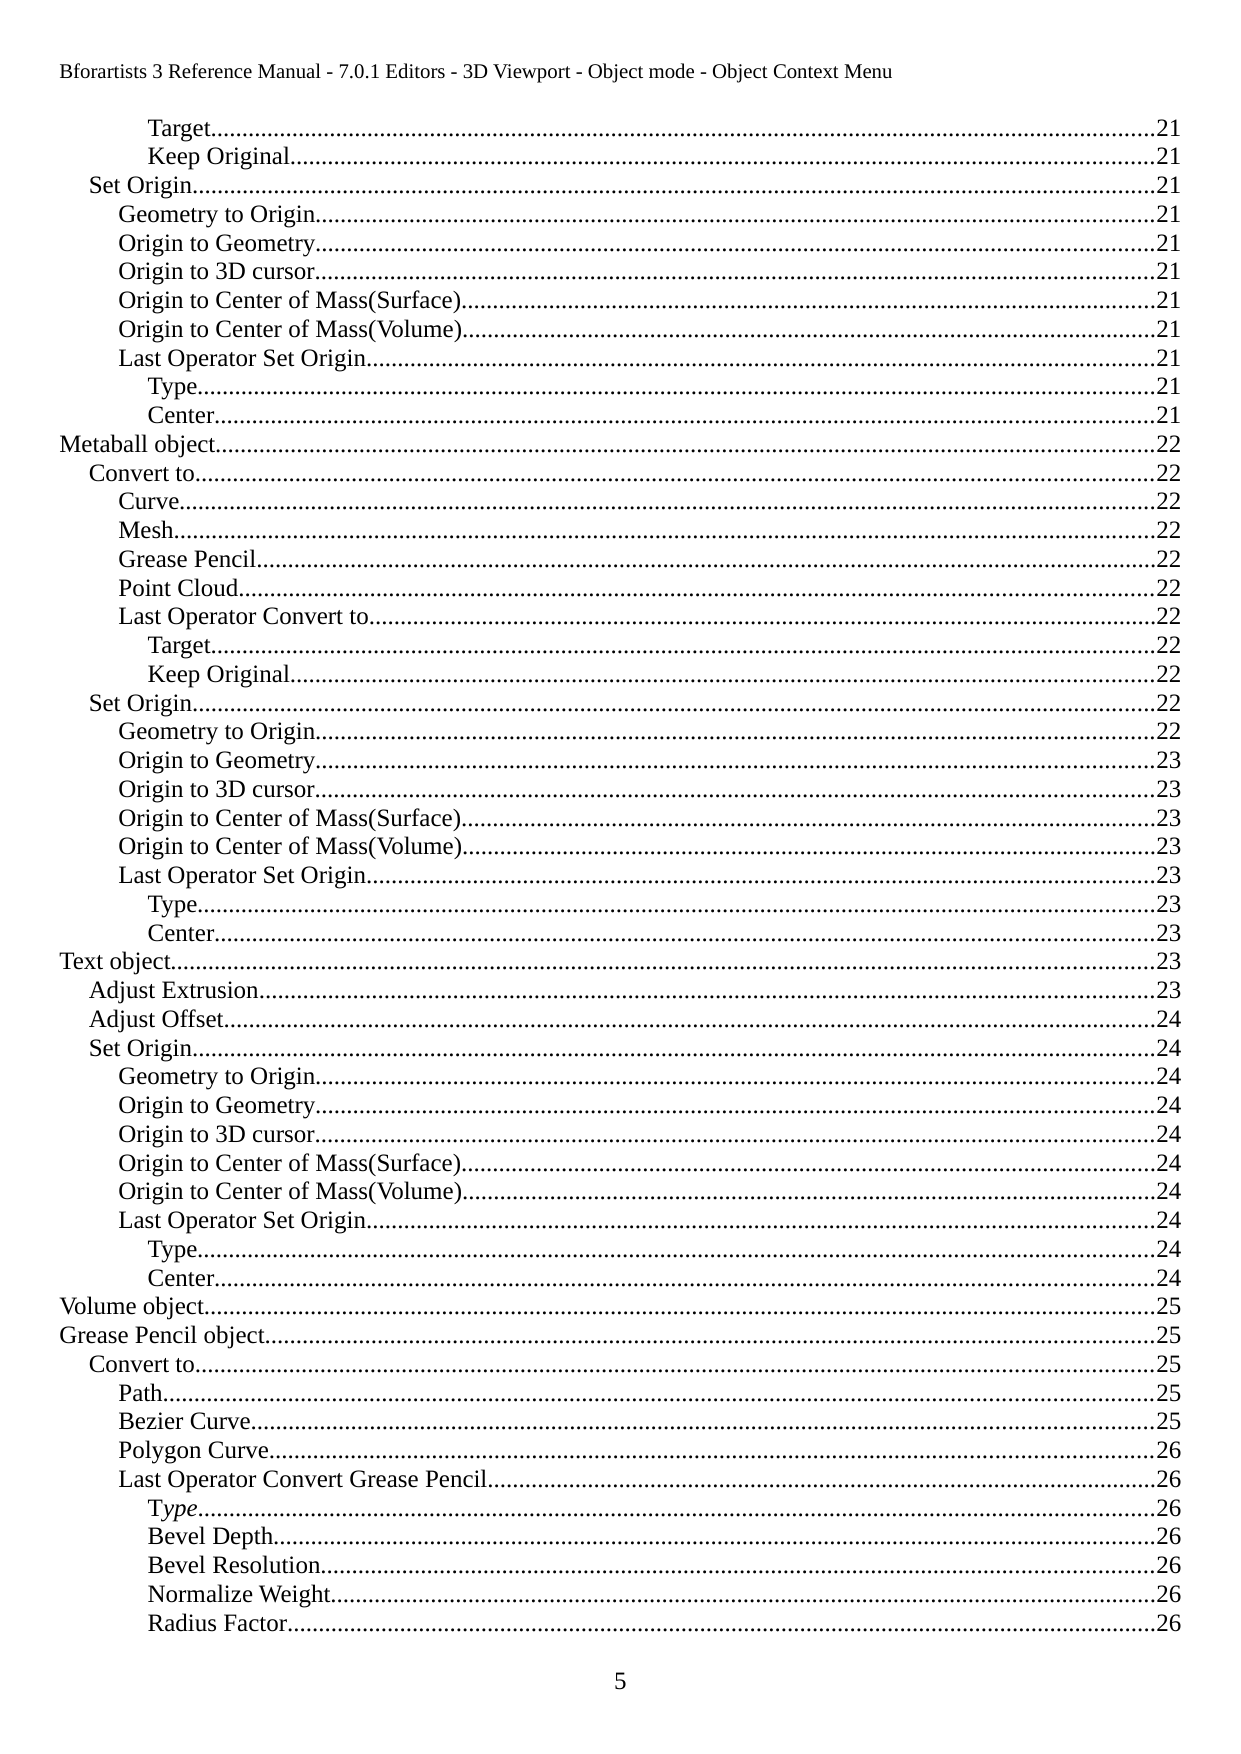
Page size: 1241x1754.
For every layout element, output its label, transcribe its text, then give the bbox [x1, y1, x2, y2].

text Set Origin 24 [88, 1033, 1181, 1061]
text Last Operator Set Origin 24 [118, 1205, 1181, 1234]
text Last Operator Set Origin 21 [118, 343, 1181, 371]
text Origin to Geometry 24 [118, 1090, 1181, 1119]
text Last Operator Convert Grease Pencil 26 [118, 1464, 1181, 1493]
text Origin to 3D cursor 23 [118, 774, 1181, 803]
text Type 24 [147, 1234, 1181, 1263]
text Keep Original 22 [147, 659, 1181, 688]
text Geometry to Origin 22 [118, 716, 1181, 745]
text Grease Pencil object 25 [59, 1320, 1181, 1349]
text Keep Original 21 [147, 141, 1181, 170]
text Center 21 [147, 400, 1181, 429]
text Center 23 [147, 918, 1181, 946]
text Adjust Extrusion 23 [88, 975, 1181, 1004]
text Origin to Center of Mass(Volume) 21 [118, 314, 1181, 343]
text Origin to Geometry 21 [118, 228, 1181, 256]
text Bevel Resolution 26 [147, 1550, 1181, 1579]
text Set Origin 22 [88, 688, 1181, 716]
text Grease Pencil 22 [118, 544, 1181, 573]
text Type 26 [147, 1493, 1181, 1521]
text Origin to 3D cursor 24 [118, 1119, 1181, 1148]
text Origin to Center of Mass(Volume) 24 [118, 1176, 1181, 1205]
text Origin to 3D cursor 21 [118, 256, 1181, 285]
text Bevel Depth 26 [147, 1521, 1181, 1550]
text Curve 22 [118, 486, 1181, 515]
text Path 25 [118, 1378, 1181, 1406]
text Radius Factor 26 [147, 1608, 1181, 1636]
text Target 21 [147, 113, 1181, 141]
text Last Operator Convert to 22 [118, 601, 1181, 630]
text Set Origin 21 [88, 170, 1181, 199]
text Geometry to Origin 21 [118, 199, 1181, 228]
text Metaball object 22 [59, 429, 1181, 458]
text Origin to Geometry 23 [118, 745, 1181, 774]
text Mesh 22 [118, 515, 1181, 544]
text Target 22 [147, 630, 1181, 659]
text Text object 23 [59, 946, 1181, 975]
text Convert to 25 [88, 1349, 1181, 1378]
text Origin to Center of Mass(Surface) 24 [118, 1148, 1181, 1176]
text Normalize Weight 26 [147, 1579, 1181, 1608]
text Origin to Center of Mass(Volume) 23 [118, 831, 1181, 860]
text Bezier Curve 25 [118, 1406, 1181, 1435]
text Last Operator Set Origin 23 [118, 860, 1181, 889]
text Point Cloud 22 [118, 573, 1181, 601]
text Polygon Curve 26 [118, 1435, 1181, 1464]
text Convert to 22 [88, 458, 1181, 486]
text Volume object 25 [59, 1291, 1181, 1320]
text Center 24 [147, 1263, 1181, 1291]
text Type 23 [147, 889, 1181, 918]
text Adjust Offset 24 [88, 1004, 1181, 1033]
text Origin to Center of Mass(Surface) 23 [118, 803, 1181, 831]
text Geometry to Origin 24 [118, 1061, 1181, 1090]
text Type 21 [147, 371, 1181, 400]
text Origin to Center of Mass(Surface) 21 [118, 285, 1181, 314]
